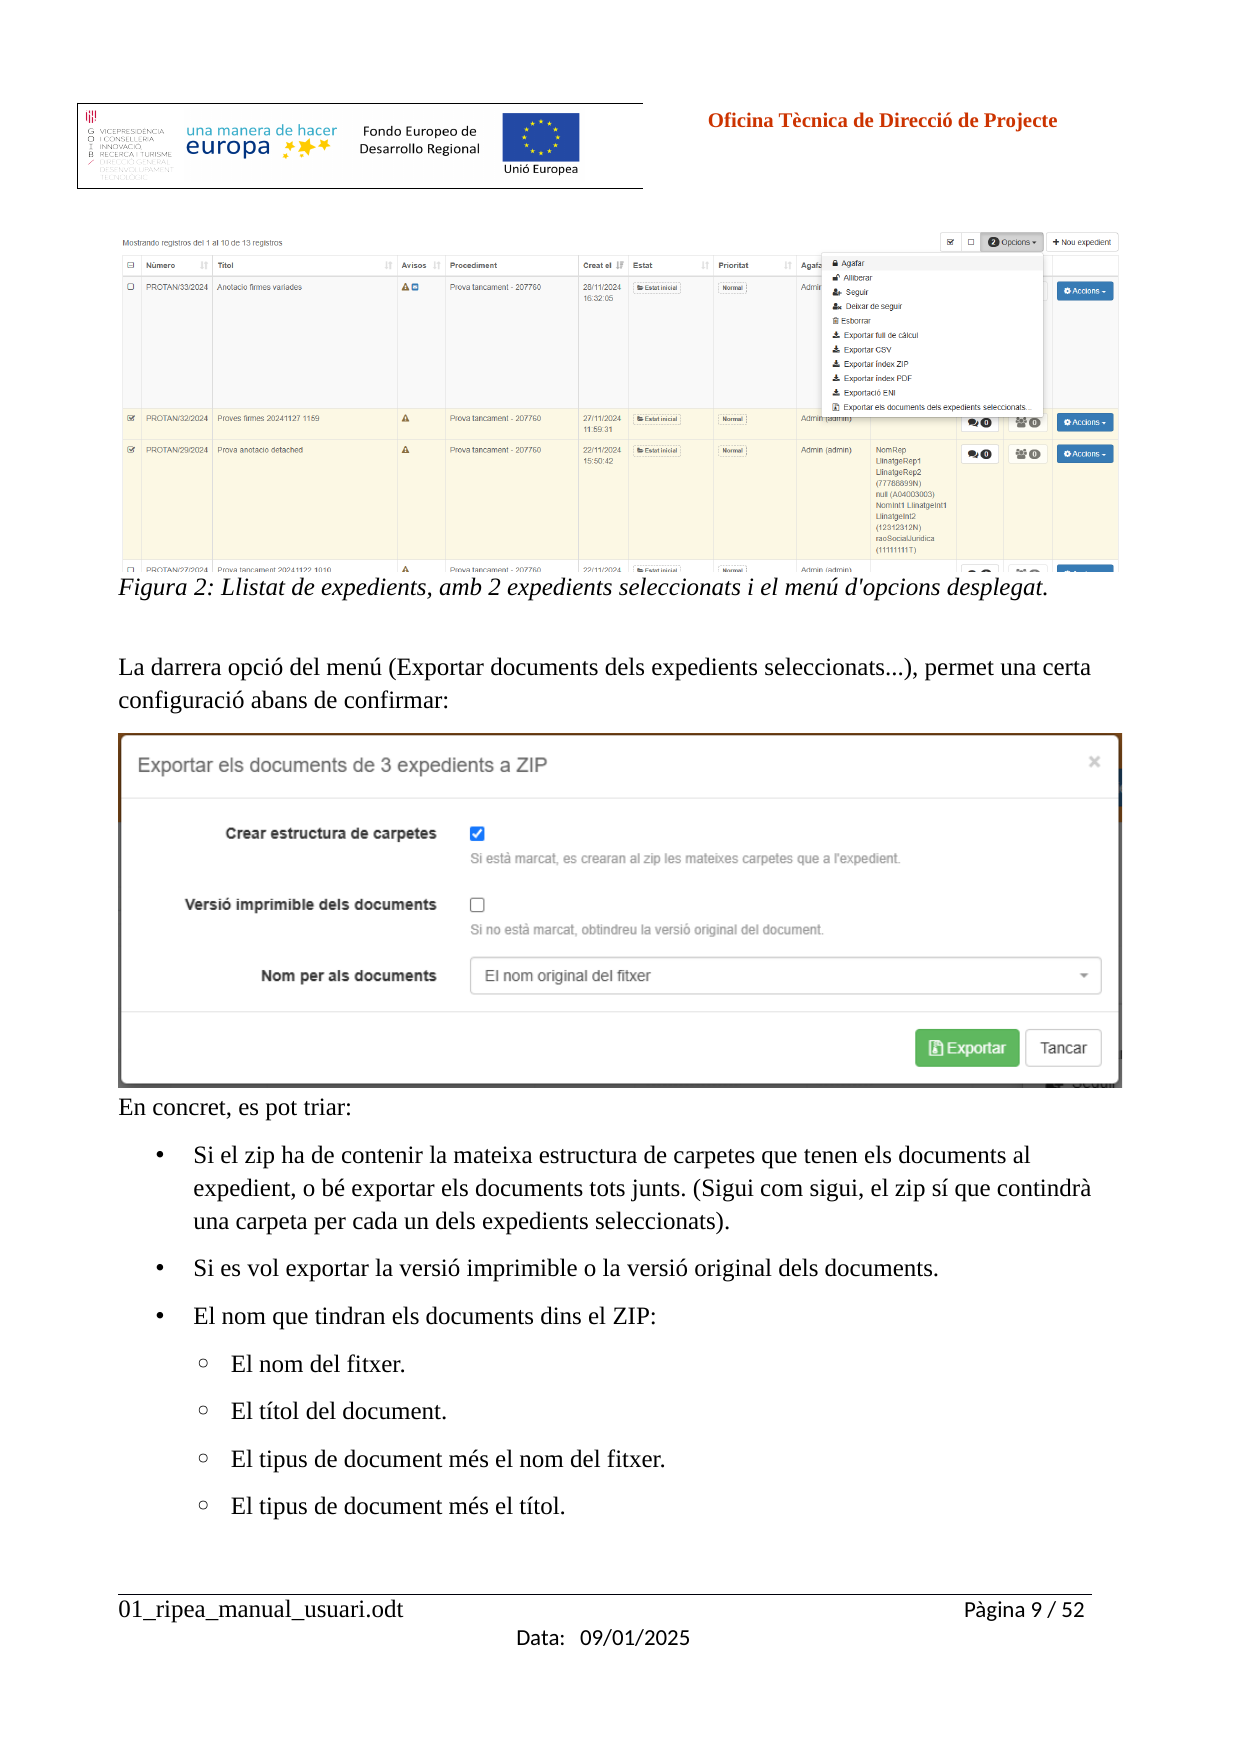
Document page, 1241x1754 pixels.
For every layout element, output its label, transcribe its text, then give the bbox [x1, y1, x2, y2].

picture [184, 108, 585, 182]
list Si el zip ha de contenir la mateixa estructura de carpetes que tenen els documents al expedient, o bé exportar els documents tots junts. (Sigui com sigui, el zip sí que contindrà una carpeta per cada un dels expedients seleccionats). [156, 1140, 1122, 1234]
picture [118, 733, 1123, 1088]
list Si es vol exportar la versió imprimible o la versió original dels documents. [156, 1253, 1122, 1282]
text En concret, es pot triar: [118, 1088, 1122, 1121]
picture [118, 228, 1123, 572]
list El tipus de document més el nom del fitxer. [193, 1444, 1122, 1473]
text Figura 2: Llistat de expedients, amb 2 expedients seleccionats i el menú d'opcions desplegat. [118, 572, 1122, 601]
list El nom del fitxer. [193, 1349, 1122, 1377]
list El tipus de document més el títol. [193, 1491, 1122, 1520]
text La darrera opció del menú (Exportar documents dels expedients seleccionats...), permet una certa configuració abans de confirmar: [118, 652, 1122, 714]
list El títol del document. [193, 1396, 1122, 1425]
picture [82, 108, 178, 182]
list El nom que tindran els documents dins el ZIP: [156, 1301, 1122, 1330]
